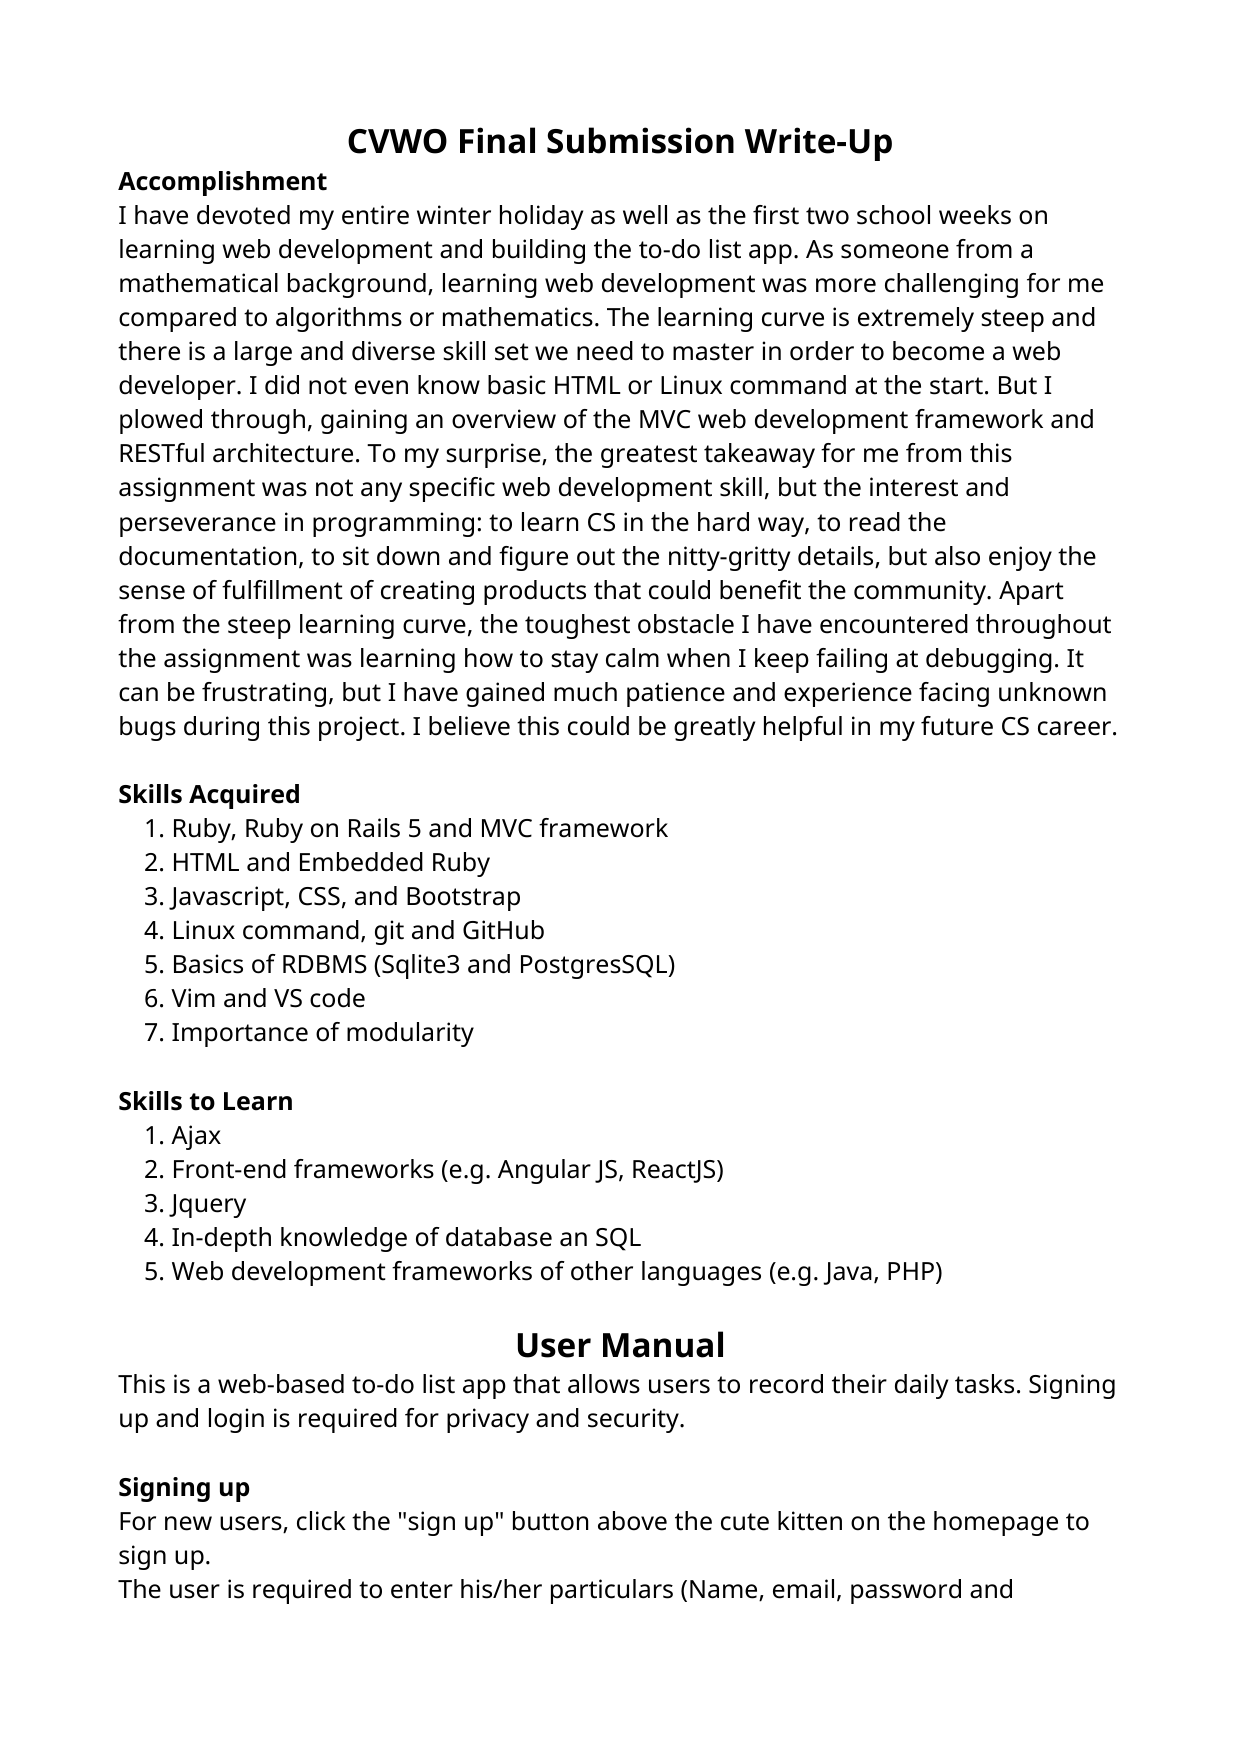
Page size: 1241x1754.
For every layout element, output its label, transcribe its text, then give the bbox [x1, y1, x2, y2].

text 6. Vim and VS code [118, 981, 1122, 1015]
text 1. Ruby, Ruby on Rails 5 and MVC framework [118, 811, 1122, 845]
text 7. Importance of modularity [118, 1015, 1122, 1049]
text CVWO Final Submission Write-Up [118, 118, 1122, 163]
text For new users, click the "sign up" button above the cute kitten on the homepage to sign up. [118, 1503, 1122, 1571]
text 1. Ajax [118, 1117, 1122, 1151]
text 4. In-depth knowledge of database an SQL [118, 1219, 1122, 1253]
text 3. Jquery [118, 1185, 1122, 1219]
text 5. Web development frameworks of other languages (e.g. Java, PHP) [118, 1253, 1122, 1288]
text 5. Basics of RDBMS (Sqlite3 and PostgresSQL) [118, 947, 1122, 981]
text The user is required to enter his/her particulars (Name, email, password and [118, 1571, 1122, 1606]
text 3. Javascript, CSS, and Bootstrap [118, 879, 1122, 913]
text Skills to Learn [118, 1083, 1122, 1117]
text 4. Linux command, git and GitHub [118, 913, 1122, 947]
text I have devoted my entire winter holiday as well as the first two school weeks on learning web development and building the to-do list app. As someone from a mathematical background, learning web development was more challenging for me compared to algorithms or mathematics. The learning curve is extremely steep and there is a large and diverse skill set we need to master in order to become a web developer. I did not even know basic HTML or Linux command at the start. But I plowed through, gaining an overview of the MVC web development framework and RESTful architecture. To my surprise, the greatest takeaway for me from this assignment was not any specific web development skill, but the interest and perseverance in programming: to learn CS in the hard way, to read the documentation, to sit down and figure out the nitty-gritty details, but also enjoy the sense of fulfillment of creating products that could benefit the community. Apart from the steep learning curve, the toughest obstacle I have encountered throughout the assignment was learning how to stay calm when I keep failing at debugging. It can be frustrating, but I have gained much patience and experience facing unknown bugs during this project. I believe this could be greatly helpful in my future CS career. [118, 198, 1122, 743]
text This is a web-based to-do list app that allows users to record their daily tasks. Signing up and login is required for privacy and security. [118, 1367, 1122, 1435]
text Accomplishment [118, 163, 1122, 198]
text User Manual [118, 1322, 1122, 1367]
text Skills Acquired [118, 777, 1122, 811]
text Signing up [118, 1469, 1122, 1503]
text 2. HTML and Embedded Ruby [118, 845, 1122, 879]
text 2. Front-end frameworks (e.g. Angular JS, ReactJS) [118, 1151, 1122, 1185]
